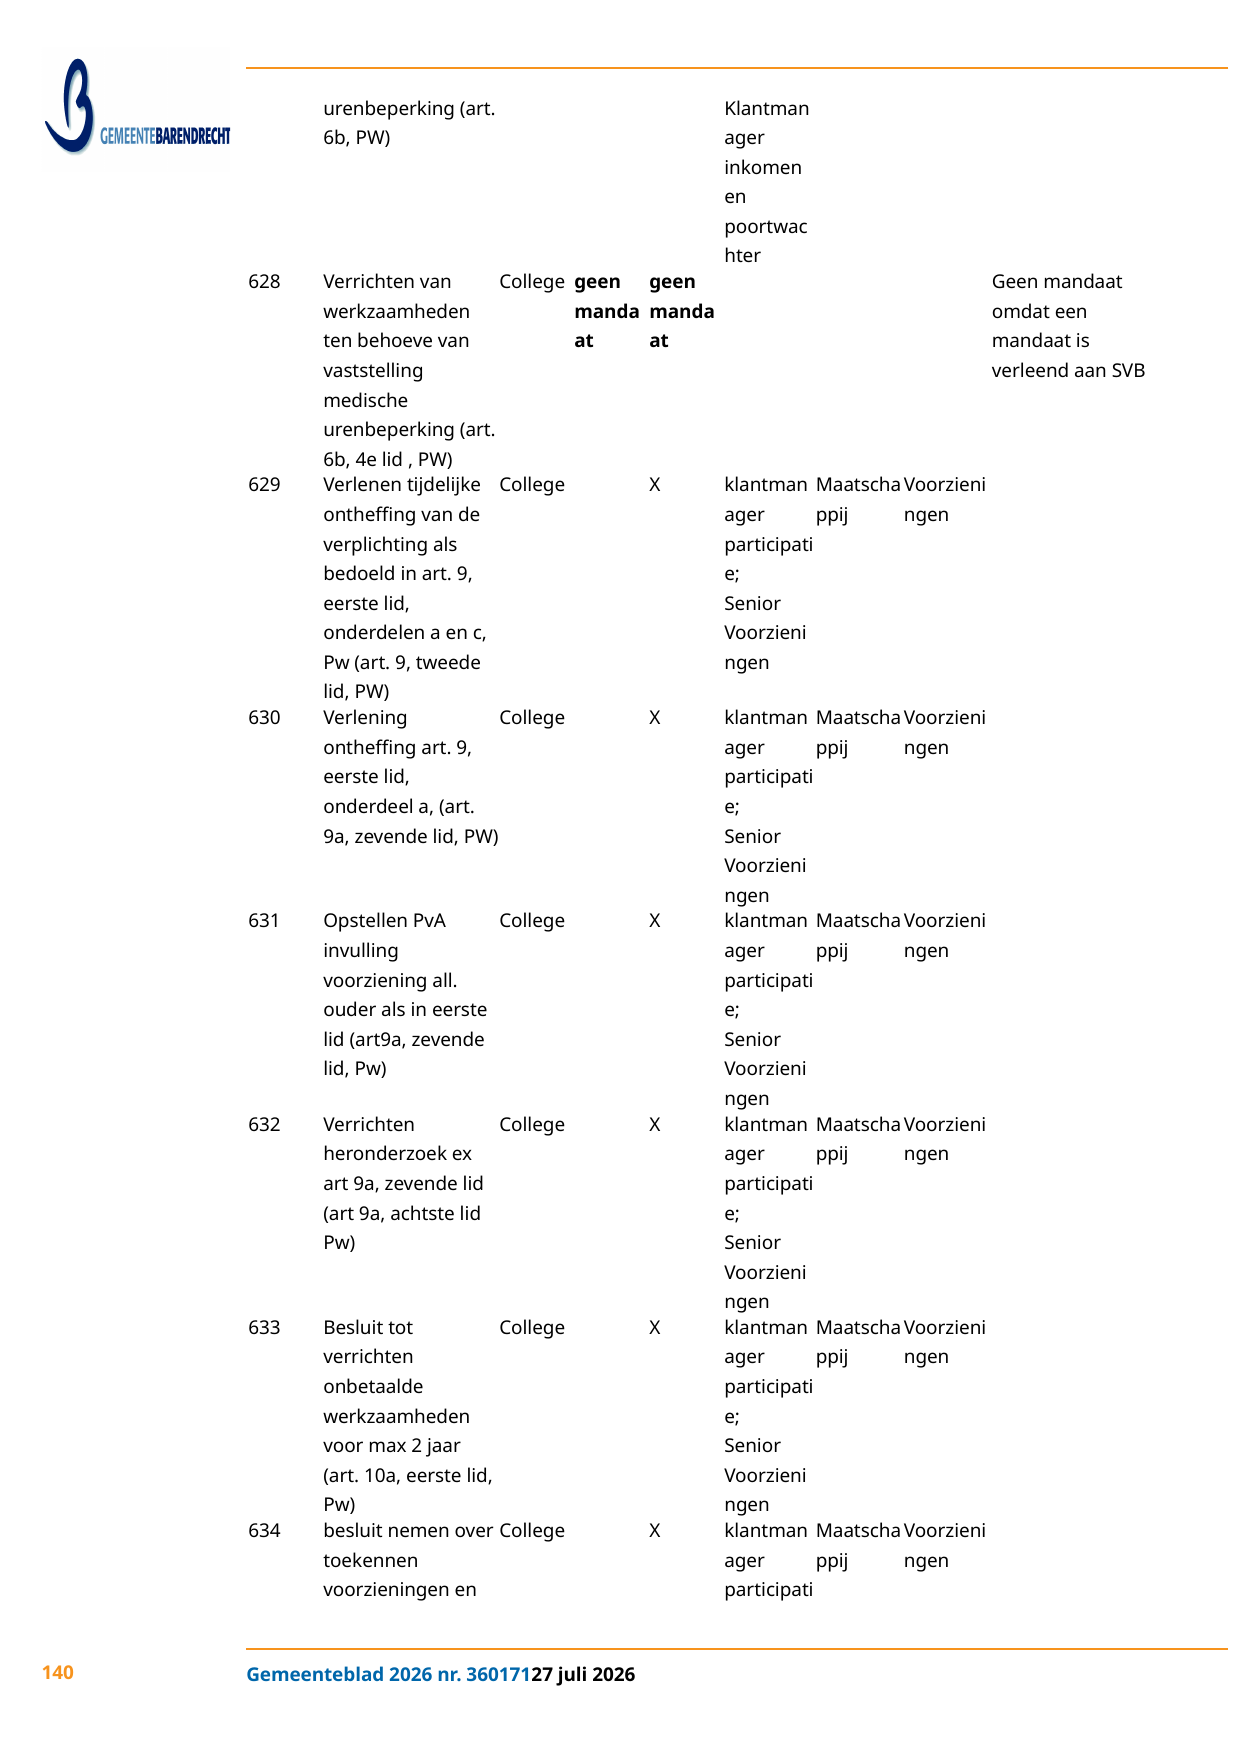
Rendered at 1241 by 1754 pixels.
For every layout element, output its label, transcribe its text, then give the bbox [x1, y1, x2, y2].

table_cell 630 [248, 705, 323, 908]
table_cell Klantmanager inkomen en poortwachter [724, 95, 816, 268]
table_cell klantmanager participatie; Senior Voorzieningen [724, 908, 816, 1111]
table_cell X [649, 705, 724, 908]
table_cell Voorzieningen [904, 908, 992, 1111]
table_cell 631 [248, 908, 323, 1111]
table_cell Opstellen PvA invulling voorziening all. ouder als in eerste lid (art9a, zevende lid, Pw) [323, 908, 499, 1111]
table_cell [649, 95, 724, 268]
table_cell Geen mandaat omdat een mandaat is verleend aan SVB [992, 269, 1152, 472]
table_cell College [499, 908, 574, 1111]
table_cell [992, 908, 1152, 1111]
table_cell Maatschappij [816, 1111, 904, 1314]
table_cell Verlening ontheffing art. 9, eerste lid, onderdeel a, (art. 9a, zevende lid, PW) [323, 705, 499, 908]
table_cell geen mandaat [649, 269, 724, 472]
table_cell [574, 705, 649, 908]
table_cell X [649, 472, 724, 704]
table_cell Voorzieningen [904, 1314, 992, 1517]
table_cell geen mandaat [574, 269, 649, 472]
table_cell College [499, 269, 574, 472]
table_cell [574, 908, 649, 1111]
table_cell [904, 95, 992, 268]
table_cell klantmanager participati [724, 1518, 816, 1602]
table_cell 633 [248, 1314, 323, 1517]
picture [41, 47, 231, 172]
table_cell [724, 269, 816, 472]
table_cell 634 [248, 1518, 323, 1602]
table_cell X [649, 1314, 724, 1517]
table_cell Besluit tot verrichten onbetaalde werkzaamheden voor max 2 jaar (art. 10a, eerste lid, Pw) [323, 1314, 499, 1517]
table_cell [992, 1518, 1152, 1602]
table_cell [574, 472, 649, 704]
table_cell [574, 1518, 649, 1602]
table_cell klantmanager participatie; Senior Voorzieningen [724, 705, 816, 908]
table_cell [248, 95, 323, 268]
table_cell College [499, 1314, 574, 1517]
table_cell [574, 1314, 649, 1517]
table_cell [992, 1111, 1152, 1314]
table_cell 629 [248, 472, 323, 704]
table_cell [574, 95, 649, 268]
table_cell X [649, 908, 724, 1111]
table_cell Verrichten heronderzoek ex art 9a, zevende lid (art 9a, achtste lid Pw) [323, 1111, 499, 1314]
table_cell Voorzieningen [904, 472, 992, 704]
table_cell 632 [248, 1111, 323, 1314]
table_cell klantmanager participatie; Senior Voorzieningen [724, 472, 816, 704]
table_cell [992, 1314, 1152, 1517]
table_cell Maatschappij [816, 908, 904, 1111]
table_cell [574, 1111, 649, 1314]
table_cell [904, 269, 992, 472]
table_cell [816, 95, 904, 268]
table_cell Voorzieningen [904, 705, 992, 908]
table_cell Maatschappij [816, 472, 904, 704]
table_cell Maatschappij [816, 1518, 904, 1602]
table_cell [499, 95, 574, 268]
table_cell klantmanager participatie; Senior Voorzieningen [724, 1314, 816, 1517]
table_cell College [499, 1111, 574, 1314]
table_cell urenbeperking (art. 6b, PW) [323, 95, 499, 268]
table_cell Maatschappij [816, 1314, 904, 1517]
table_cell College [499, 705, 574, 908]
table_cell College [499, 1518, 574, 1602]
table_cell besluit nemen over toekennen voorzieningen en [323, 1518, 499, 1602]
table_cell Verlenen tijdelijke ontheffing van de verplichting als bedoeld in art. 9, eerste lid, onderdelen a en c, Pw (art. 9, tweede lid, PW) [323, 472, 499, 704]
table_cell 628 [248, 269, 323, 472]
table_cell Voorzieningen [904, 1111, 992, 1314]
table_cell [992, 705, 1152, 908]
table_cell College [499, 472, 574, 704]
table_cell X [649, 1518, 724, 1602]
table_cell Voorzieningen [904, 1518, 992, 1602]
table_cell Verrichten van werkzaamheden ten behoeve van vaststelling medische urenbeperking (art. 6b, 4e lid , PW) [323, 269, 499, 472]
table_cell Maatschappij [816, 705, 904, 908]
table_cell klantmanager participatie; Senior Voorzieningen [724, 1111, 816, 1314]
table_cell [992, 95, 1152, 268]
table_cell [816, 269, 904, 472]
table_cell [992, 472, 1152, 704]
table_cell X [649, 1111, 724, 1314]
